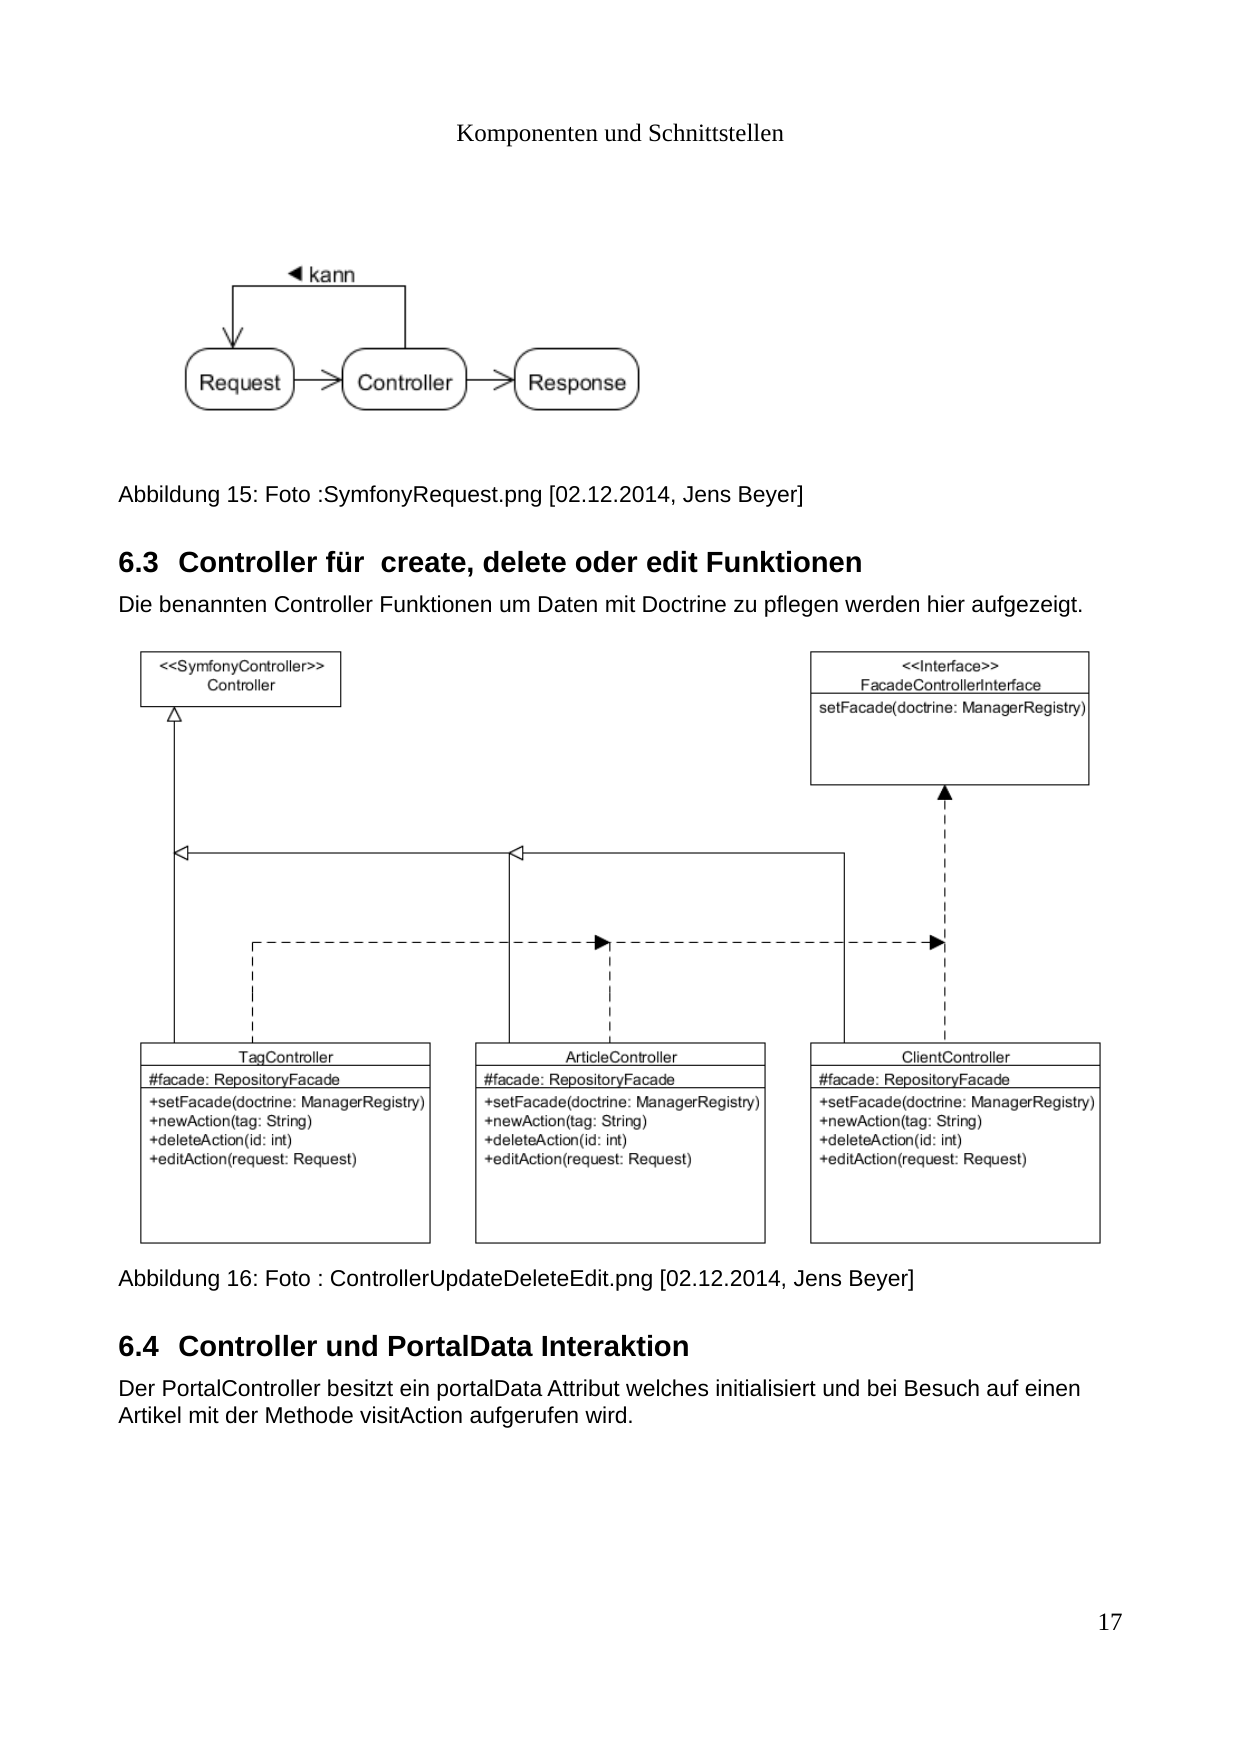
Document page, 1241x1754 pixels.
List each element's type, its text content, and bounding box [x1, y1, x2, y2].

text Die benannten Controller Funktionen um Daten mit Doctrine zu pflegen werden hier aufgezeigt. [118, 591, 1122, 617]
text Abbildung 16: Foto : ControllerUpdateDeleteEdit.png [02.12.2014, Jens Beyer] [118, 1266, 1122, 1292]
subtitle Controller für create, delete oder edit Funktionen [118, 545, 1122, 578]
text Der PortalController besitzt ein portalData Attribut welches initialisiert und bei Besuch auf einen Artikel mit der Methode visitAction aufgerufen wird. [118, 1375, 1122, 1428]
text Abbildung 15: Foto :SymfonyRequest.png [02.12.2014, Jens Beyer] [118, 481, 1122, 507]
picture [155, 176, 671, 442]
subtitle Controller und PortalData Interaktion [118, 1329, 1122, 1363]
picture [118, 629, 1123, 1266]
